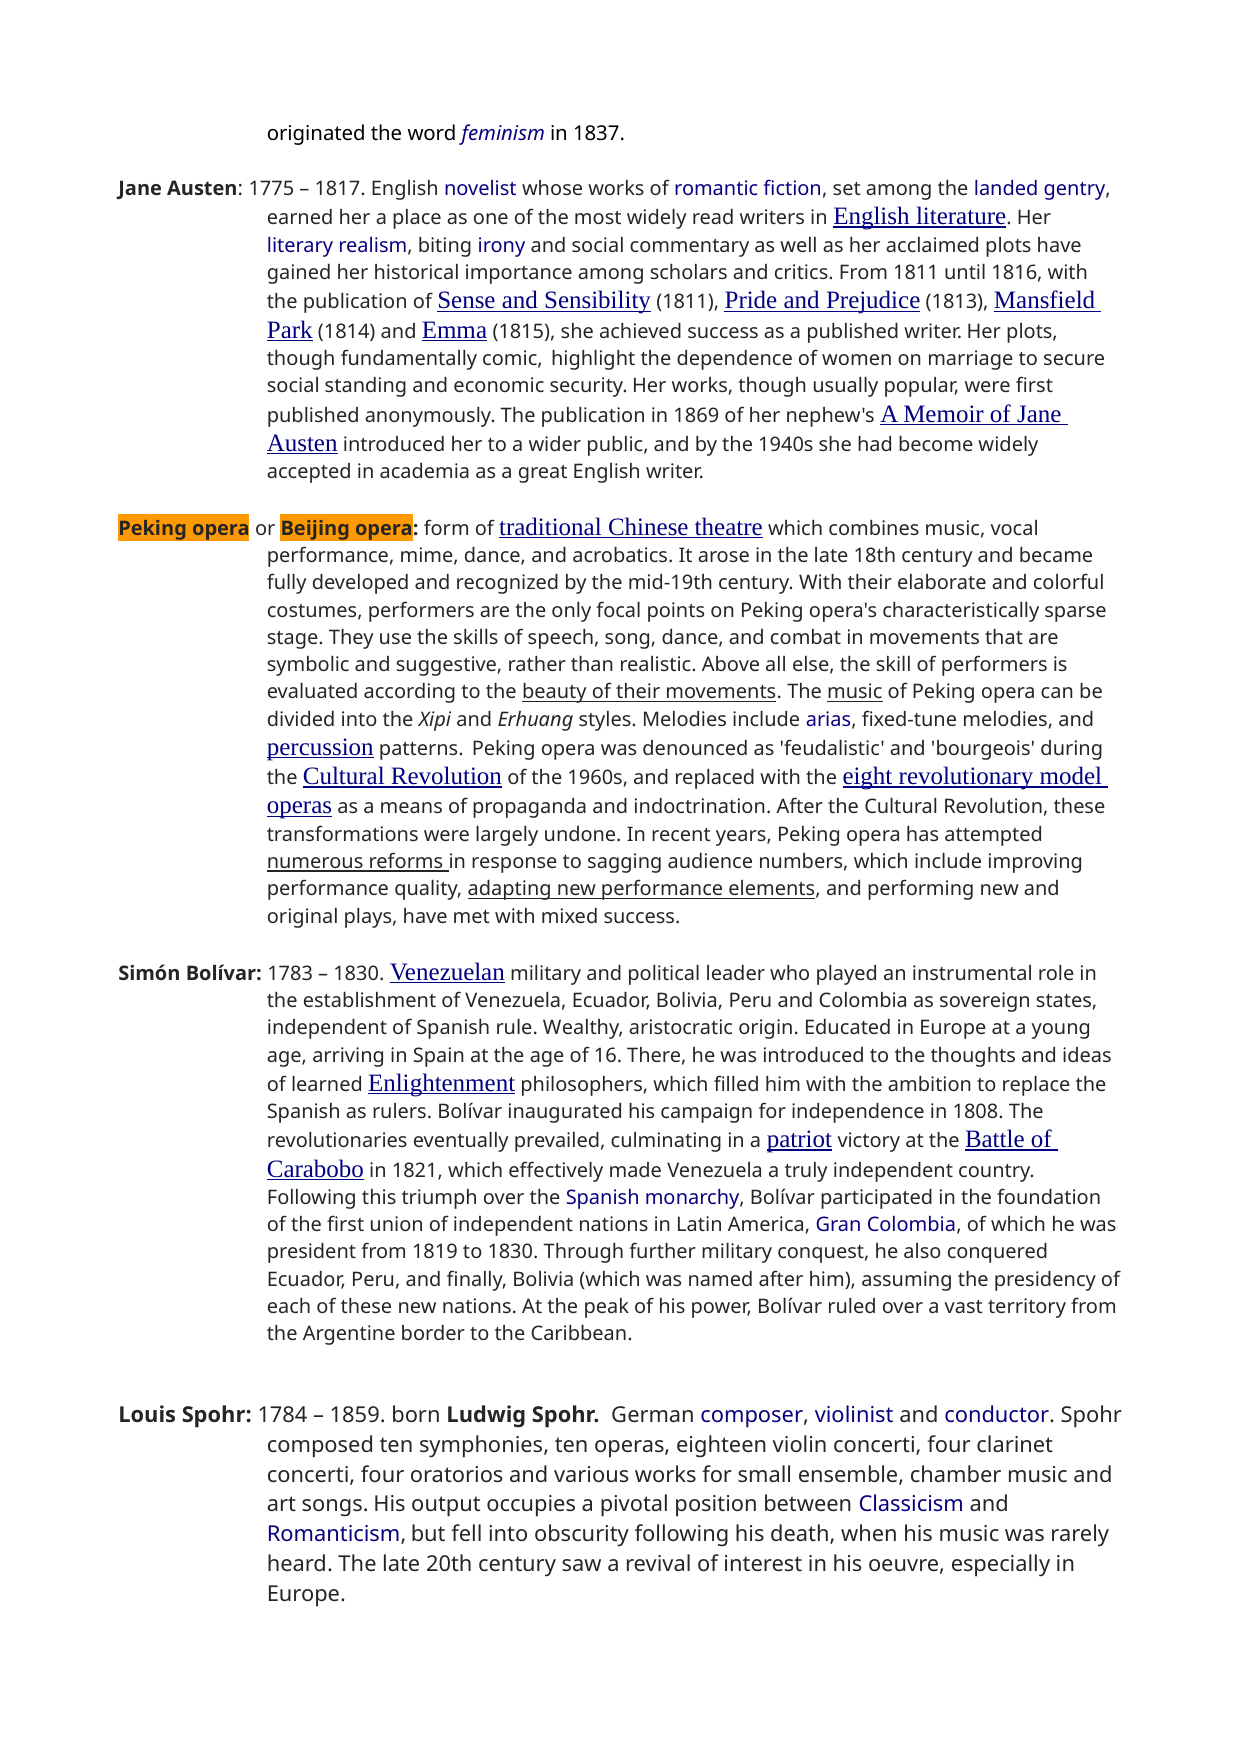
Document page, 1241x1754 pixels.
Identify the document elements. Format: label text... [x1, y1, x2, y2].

text Jane Austen: 1775 – 1817. English novelist whose works of romantic fiction, set among the landed gentry, earned her a place as one of the most widely read writers in English literature. Her literary realism, biting irony and social commentary as well as her acclaimed plots have gained her historical importance among scholars and critics. From 1811 until 1816, with the publication of Sense and Sensibility (1811), Pride and Prejudice (1813), Mansfield Park (1814) and Emma (1815), she achieved success as a published writer. Her plots, though fundamentally comic, highlight the dependence of women on marriage to secure social standing and economic security. Her works, though usually popular, were first published anonymously. The publication in 1869 of her nephew's A Memoir of Jane Austen introduced her to a wider public, and by the 1940s she had become widely accepted in academia as a great English writer. [118, 173, 1122, 484]
text Peking opera or Beijing opera: form of traditional Chinese theatre which combines music, vocal performance, mime, dance, and acrobatics. It arose in the late 18th century and became fully developed and recognized by the mid-19th century. With their elaborate and colorful costumes, performers are the only focal points on Peking opera's characteristically sparse stage. They use the skills of speech, song, dance, and combat in movements that are symbolic and suggestive, rather than realistic. Above all else, the skill of performers is evaluated according to the beauty of their movements. The music of Peking opera can be divided into the Xipi and Erhuang styles. Melodies include arias, fixed-tune melodies, and percussion patterns. Peking opera was denounced as 'feudalistic' and 'bourgeois' during the Cultural Revolution of the 1960s, and replaced with the eight revolutionary model operas as a means of propaganda and indoctrination. After the Cultural Revolution, these transformations were largely undone. In recent years, Peking opera has attempted numerous reforms in response to sagging audience numbers, which include improving performance quality, adapting new performance elements, and performing new and original plays, have met with mixed success. [118, 512, 1122, 929]
text originated the word feminism in 1837. [118, 118, 1122, 146]
text Simón Bolívar: 1783 – 1830. Venezuelan military and political leader who played an instrumental role in the establishment of Venezuela, Ecuador, Bolivia, Peru and Colombia as sovereign states, independent of Spanish rule. Wealthy, aristocratic origin. Educated in Europe at a young age, arriving in Spain at the age of 16. There, he was introduced to the thoughts and ideas of learned Enlightenment philosophers, which filled him with the ambition to replace the Spanish as rulers. Bolívar inaugurated his campaign for independence in 1808. The revolutionaries eventually prevailed, culminating in a patriot victory at the Battle of Carabobo in 1821, which effectively made Venezuela a truly independent country. Following this triumph over the Spanish monarchy, Bolívar participated in the foundation of the first union of independent nations in Latin America, Gran Colombia, of which he was president from 1819 to 1830. Through further military conquest, he also conquered Ecuador, Peru, and finally, Bolivia (which was named after him), assuming the presidency of each of these new nations. At the peak of his power, Bolívar ruled over a vast territory from the Argentine border to the Caribbean. [118, 957, 1122, 1347]
text Louis Spohr: 1784 – 1859. born Ludwig Spohr. German composer, violinist and conductor. Spohr composed ten symphonies, ten operas, eighteen violin concerti, four clarinet concerti, four oratorios and various works for small ensemble, chamber music and art songs. His output occupies a pivotal position between Classicism and Romanticism, but fell into obscurity following his death, when his music was rarely heard. The late 20th century saw a revival of interest in his oeuvre, especially in Europe. [118, 1399, 1122, 1608]
